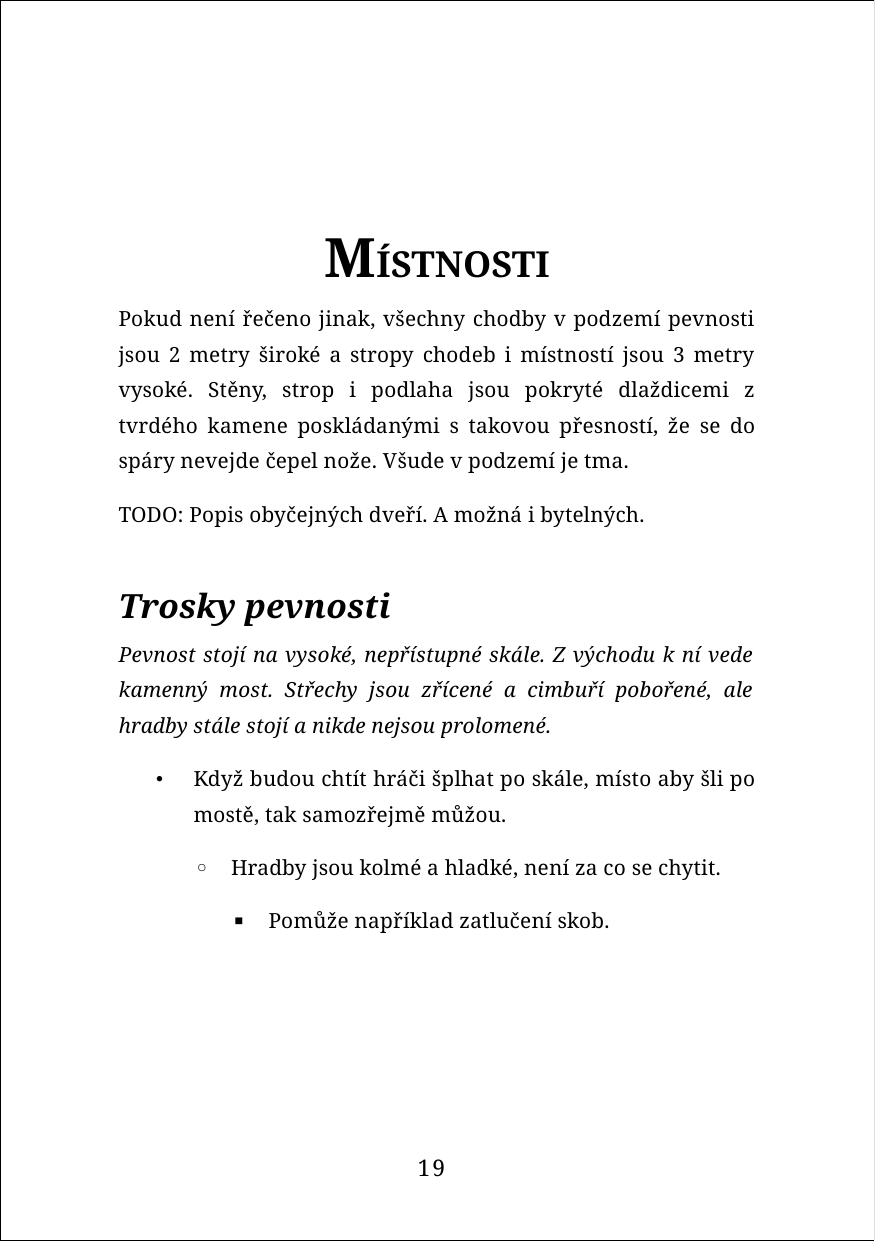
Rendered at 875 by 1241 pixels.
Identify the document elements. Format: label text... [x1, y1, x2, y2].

subtitle Místnosti [118, 219, 756, 293]
list Pomůže například zatlučení skob. [231, 906, 756, 934]
text Pevnost stojí na vysoké, nepřístupné skále. Z východu k ní vede kamenný most. Střechy jsou zřícené a cimbuří pobořené, ale hradby stále stojí a nikde nejsou prolomené. [118, 640, 756, 739]
text Pokud není řečeno jinak, všechny chodby v podzemí pevnosti jsou 2 metry široké a stropy chodeb i místností jsou 3 metry vysoké. Stěny, strop i podlaha jsou pokryté dlaždicemi z tvrdého kamene poskládanými s takovou přesností, že se do spáry nevejde čepel nože. Všude v podzemí je tma. [118, 304, 756, 475]
list Když budou chtít hráči šplhat po skále, místo aby šli po mostě, tak samozřejmě můžou. [156, 764, 756, 828]
subtitle Trosky pevnosti [118, 583, 756, 628]
text TODO: Popis obyčejných dveří. A možná i bytelných. [118, 500, 756, 528]
list Hradby jsou kolmé a hladké, není za co se chytit. [193, 853, 756, 881]
